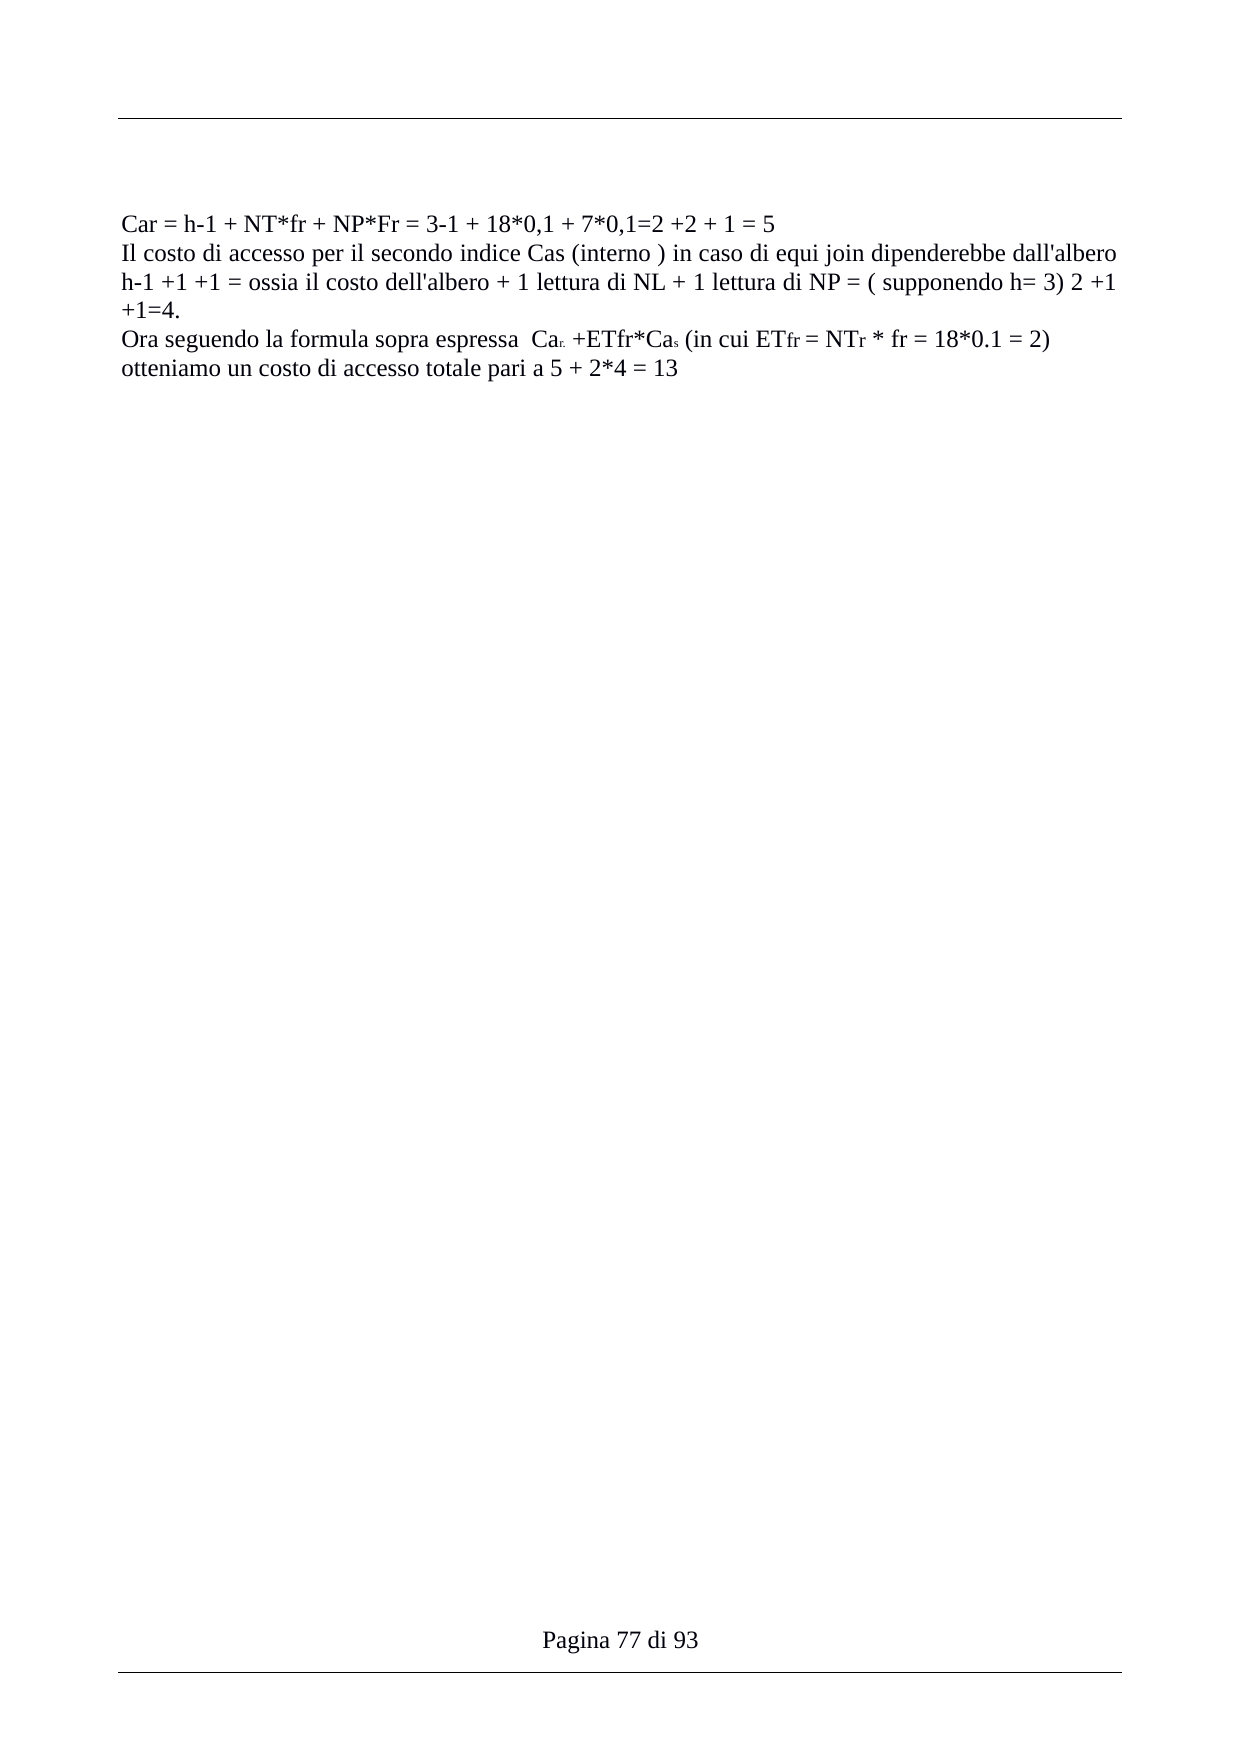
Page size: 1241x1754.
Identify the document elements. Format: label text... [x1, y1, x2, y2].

text Ora seguendo la formula sopra espressa Car. +ETfr*Cas (in cui ETfr = NTr * fr = 18*0.1 = 2) [121, 324, 1119, 353]
text otteniamo un costo di accesso totale pari a 5 + 2*4 = 13 [121, 353, 1119, 382]
text Il costo di accesso per il secondo indice Cas (interno ) in caso di equi join dipenderebbe dall'albero h-1 +1 +1 = ossia il costo dell'albero + 1 lettura di NL + 1 lettura di NP = ( supponendo h= 3) 2 +1 +1=4. [121, 238, 1119, 324]
text Car = h-1 + NT*fr + NP*Fr = 3-1 + 18*0,1 + 7*0,1=2 +2 + 1 = 5 [121, 209, 1119, 238]
